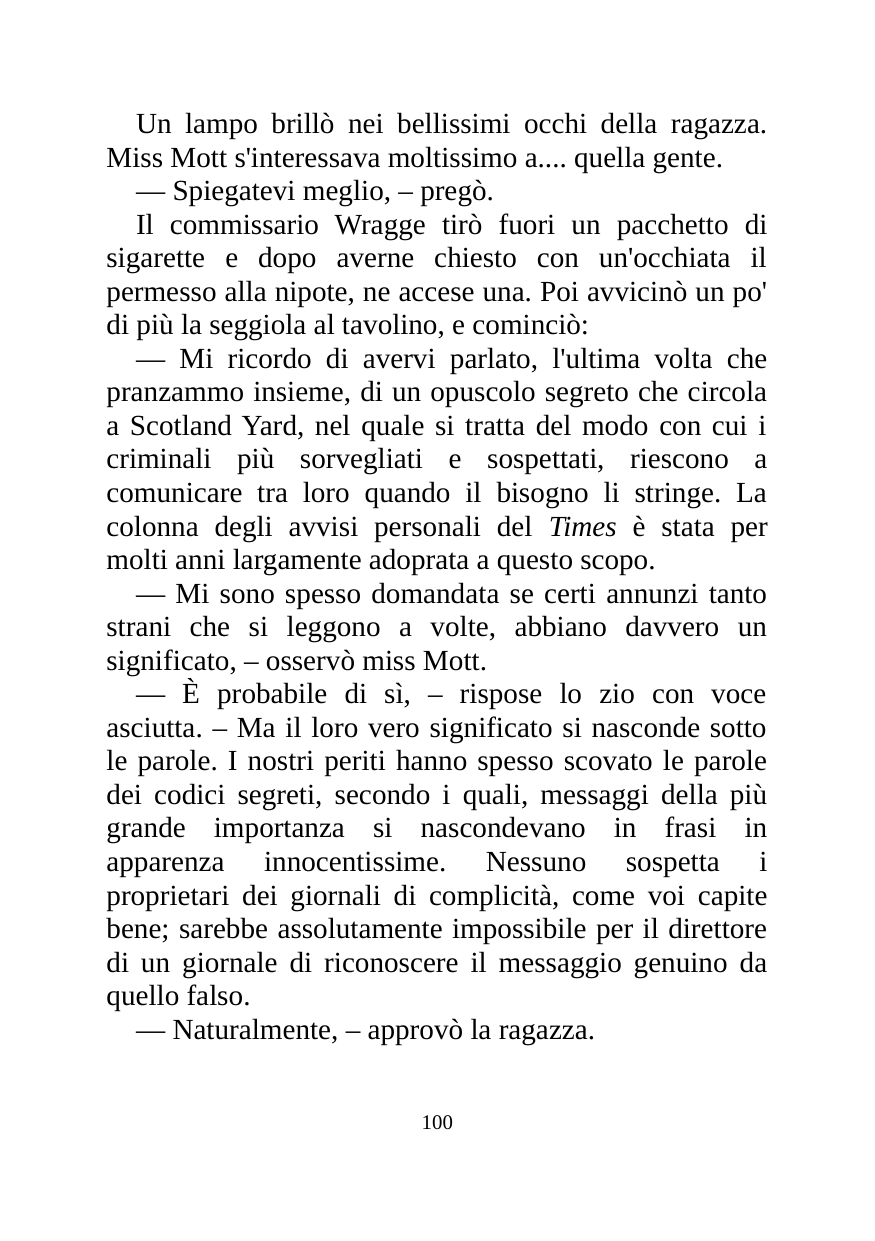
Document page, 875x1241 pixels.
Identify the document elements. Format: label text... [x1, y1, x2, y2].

text — È probabile di sì, – rispose lo zio con voce asciutta. – Ma il loro vero significato si nasconde sotto le parole. I nostri periti hanno spesso scovato le parole dei codici segreti, secondo i quali, messaggi della più grande importanza si nascondevano in frasi in apparenza innocentissime. Nessuno sospetta i proprietari dei giornali di complicità, come voi capite bene; sarebbe assolutamente impossibile per il direttore di un giornale di riconoscere il messaggio genuino da quello falso. [106, 676, 768, 1012]
text Il commissario Wragge tirò fuori un pacchetto di sigarette e dopo averne chiesto con un'occhiata il permesso alla nipote, ne accese una. Poi avvicinò un po' di più la seggiola al tavolino, e cominciò: [106, 207, 768, 341]
text — Mi sono spesso domandata se certi annunzi tanto strani che si leggono a volte, abbiano davvero un significato, – osservò miss Mott. [106, 576, 768, 676]
text — Mi ricordo di avervi parlato, l'ultima volta che pranzammo insieme, di un opuscolo segreto che circola a Scotland Yard, nel quale si tratta del modo con cui i criminali più sorvegliati e sospettati, riescono a comunicare tra loro quando il bisogno li stringe. La colonna degli avvisi personali del Times è stata per molti anni largamente adoprata a questo scopo. [106, 341, 768, 576]
text Un lampo brillò nei bellissimi occhi della ragazza. Miss Mott s'interessava moltissimo a.... quella gente. [106, 106, 768, 173]
text — Spiegatevi meglio, – pregò. [106, 173, 768, 207]
text — Naturalmente, – approvò la ragazza. [106, 1012, 768, 1045]
